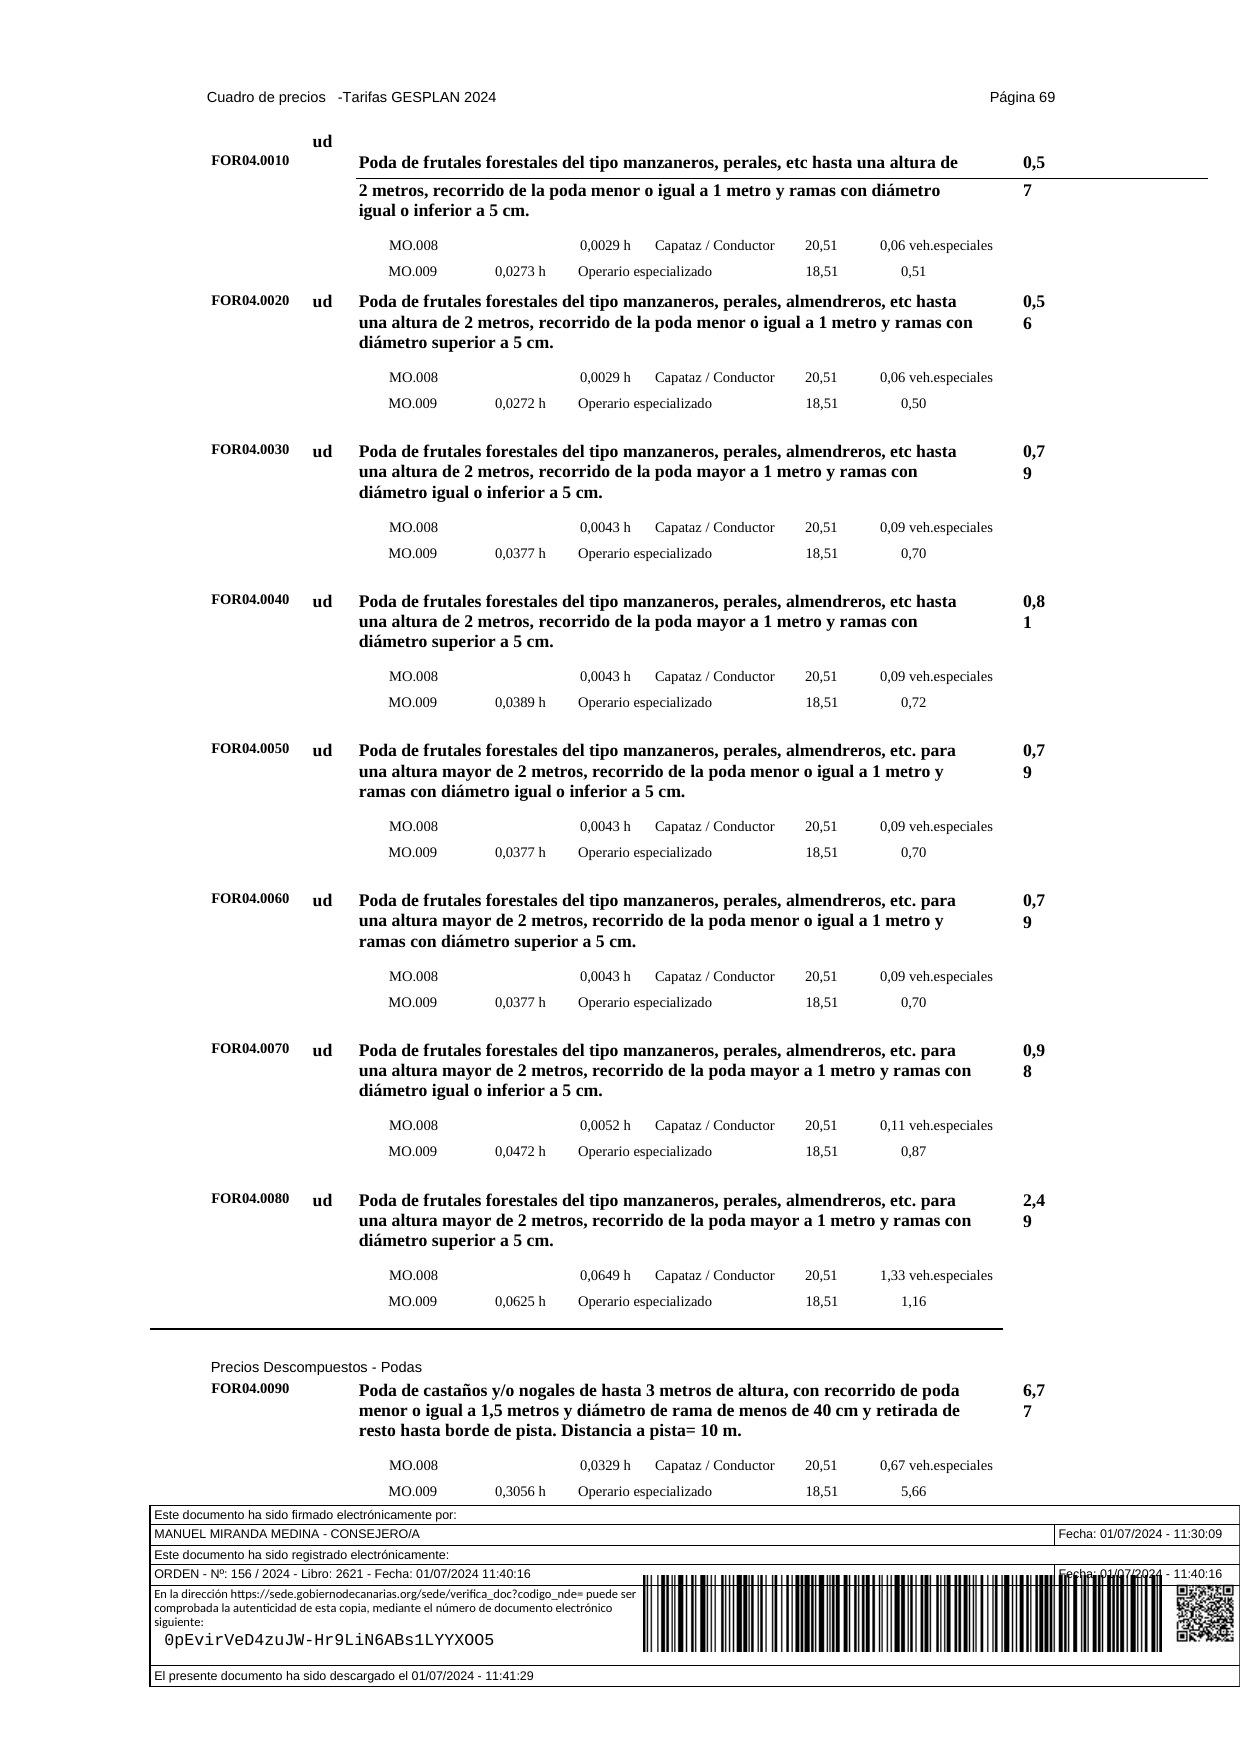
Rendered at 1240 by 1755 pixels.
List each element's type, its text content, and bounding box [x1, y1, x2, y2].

table_cell 0,56 [1023, 291, 1053, 441]
table_cell Poda de frutales forestales del tipo manzaneros, perales, almendreros, etc hasta una altura de 2 metros, recorrido de la poda menor o igual a 1 metro y ramas con diámetro superior a 5 cm. MO.008 0,0029 h Capataz / Conductor 20,51 0,06 veh.especiales MO.009 0,0272 h Operario especializado 18,51 0,50 [359, 291, 1023, 441]
table_cell Poda de frutales forestales del tipo manzaneros, perales, almendreros, etc hasta una altura de 2 metros, recorrido de la poda mayor a 1 metro y ramas con diámetro igual o inferior a 5 cm. MO.008 0,0043 h Capataz / Conductor 20,51 0,09 veh.especiales MO.009 0,0377 h Operario especializado 18,51 0,70 [359, 441, 1023, 591]
table_header 7 [1023, 179, 1053, 291]
table_cell Poda de frutales forestales del tipo manzaneros, perales, almendreros, etc. para una altura mayor de 2 metros, recorrido de la poda menor o igual a 1 metro y ramas con diámetro superior a 5 cm. MO.008 0,0043 h Capataz / Conductor 20,51 0,09 veh.especiales MO.009 0,0377 h Operario especializado 18,51 0,70 [359, 890, 1023, 1040]
table_cell ud [313, 1040, 358, 1189]
table_header 6,77 [1014, 1380, 1053, 1505]
table_cell Poda de frutales forestales del tipo manzaneros, perales, almendreros, etc. para una altura mayor de 2 metros, recorrido de la poda mayor a 1 metro y ramas con diámetro igual o inferior a 5 cm. MO.008 0,0052 h Capataz / Conductor 20,51 0,11 veh.especiales MO.009 0,0472 h Operario especializado 18,51 0,87 [359, 1040, 1023, 1189]
table_cell Poda de frutales forestales del tipo manzaneros, perales, almendreros, etc. para una altura mayor de 2 metros, recorrido de la poda mayor a 1 metro y ramas con diámetro superior a 5 cm. MO.008 0,0649 h Capataz / Conductor 20,51 1,33 veh.especiales MO.009 0,0625 h Operario especializado 18,51 1,16 [359, 1189, 1023, 1329]
table_cell 0,81 [1023, 591, 1053, 740]
table_cell ud [313, 890, 358, 1040]
table_cell FOR04.0060 [211, 890, 312, 1040]
table_cell 2,49 [1023, 1189, 1053, 1329]
table_cell 0,79 [1023, 890, 1053, 1040]
table_cell ud [313, 740, 358, 890]
table_cell FOR04.0050 [211, 740, 312, 890]
table_cell 0,98 [1023, 1040, 1053, 1189]
table_cell FOR04.0030 [211, 441, 312, 591]
table_header Poda de castaños y/o nogales de hasta 3 metros de altura, con recorrido de poda menor o igual a 1,5 metros y diámetro de rama de menos de 40 cm y retirada de resto hasta borde de pista. Distancia a pista= 10 m. MO.008 0,0329 h Capataz / Conductor 20,51 0,67 veh.especiales MO.009 0,3056 h Operario especializado 18,51 5,66 [359, 1380, 1014, 1505]
table_header FOR04.0010 [211, 152, 312, 291]
table_cell FOR04.0070 [211, 1040, 312, 1189]
table_cell Poda de frutales forestales del tipo manzaneros, perales, almendreros, etc hasta una altura de 2 metros, recorrido de la poda mayor a 1 metro y ramas con diámetro superior a 5 cm. MO.008 0,0043 h Capataz / Conductor 20,51 0,09 veh.especiales MO.009 0,0389 h Operario especializado 18,51 0,72 [359, 591, 1023, 740]
table_cell ud [313, 441, 358, 591]
table_header 2 metros, recorrido de la poda menor o igual a 1 metro y ramas con diámetro igual o inferior a 5 cm. MO.008 0,0029 h Capataz / Conductor 20,51 0,06 veh.especiales MO.009 0,0273 h Operario especializado 18,51 0,51 [359, 179, 1023, 291]
text Precios Descompuestos - Podas [211, 1359, 1089, 1376]
table_header FOR04.0090 [211, 1380, 312, 1505]
table_cell FOR04.0080 [211, 1189, 312, 1328]
table_header [313, 1380, 358, 1505]
table_cell Poda de frutales forestales del tipo manzaneros, perales, almendreros, etc. para una altura mayor de 2 metros, recorrido de la poda menor o igual a 1 metro y ramas con diámetro igual o inferior a 5 cm. MO.008 0,0043 h Capataz / Conductor 20,51 0,09 veh.especiales MO.009 0,0377 h Operario especializado 18,51 0,70 [359, 740, 1023, 890]
table_cell 0,79 [1023, 740, 1053, 890]
table_cell ud [313, 291, 358, 441]
table_cell FOR04.0040 [211, 591, 312, 740]
table_header [313, 152, 358, 291]
table_cell 0,79 [1023, 441, 1053, 591]
table_header 0,5 [1023, 152, 1053, 178]
table_cell ud [313, 1189, 358, 1328]
table_cell ud [313, 591, 358, 740]
table_cell FOR04.0020 [211, 291, 312, 441]
table_header Poda de frutales forestales del tipo manzaneros, perales, etc hasta una altura de [359, 152, 1023, 178]
